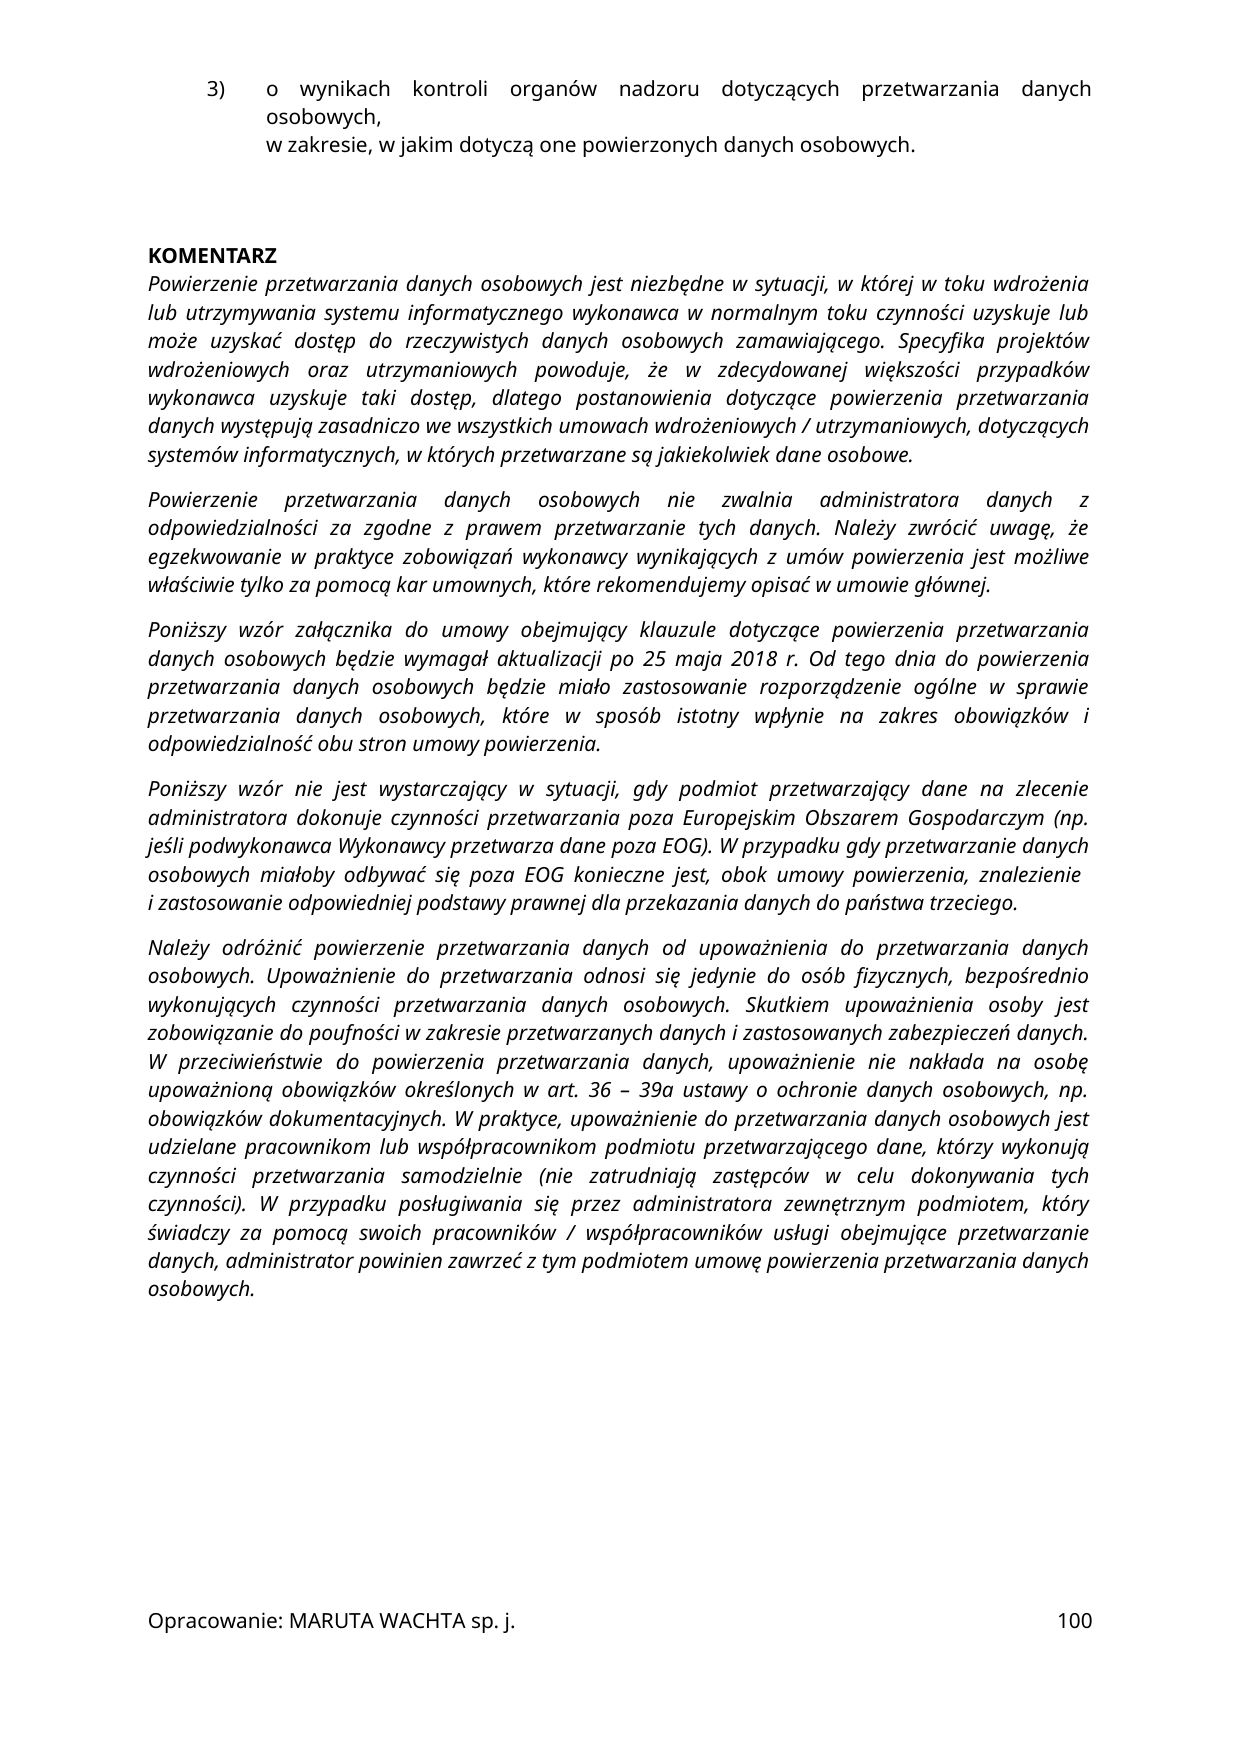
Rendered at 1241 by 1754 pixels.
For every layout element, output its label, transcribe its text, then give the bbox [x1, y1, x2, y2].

list o wynikach kontroli organów nadzoru dotyczących przetwarzania danych osobowych, w zakresie, w jakim dotyczą one powierzonych danych osobowych. [207, 74, 1093, 159]
text Poniższy wzór nie jest wystarczający w sytuacji, gdy podmiot przetwarzający dane na zlecenie administratora dokonuje czynności przetwarzania poza Europejskim Obszarem Gospodarczym (np. jeśli podwykonawca Wykonawcy przetwarza dane poza EOG). W przypadku gdy przetwarzanie danych osobowych miałoby odbywać się poza EOG konieczne jest, obok umowy powierzenia, znalezienie i zastosowanie odpowiedniej podstawy prawnej dla przekazania danych do państwa trzeciego. [148, 774, 1093, 917]
text Powierzenie przetwarzania danych osobowych nie zwalnia administratora danych z odpowiedzialności za zgodne z prawem przetwarzanie tych danych. Należy zwrócić uwagę, że egzekwowanie w praktyce zobowiązań wykonawcy wynikających z umów powierzenia jest możliwe właściwie tylko za pomocą kar umownych, które rekomendujemy opisać w umowie głównej. [148, 485, 1093, 599]
text KOMENTARZ [148, 241, 1093, 269]
text Należy odróżnić powierzenie przetwarzania danych od upoważnienia do przetwarzania danych osobowych. Upoważnienie do przetwarzania odnosi się jedynie do osób fizycznych, bezpośrednio wykonujących czynności przetwarzania danych osobowych. Skutkiem upoważnienia osoby jest zobowiązanie do poufności w zakresie przetwarzanych danych i zastosowanych zabezpieczeń danych. W przeciwieństwie do powierzenia przetwarzania danych, upoważnienie nie nakłada na osobę upoważnioną obowiązków określonych w art. 36 – 39a ustawy o ochronie danych osobowych, np. obowiązków dokumentacyjnych. W praktyce, upoważnienie do przetwarzania danych osobowych jest udzielane pracownikom lub współpracownikom podmiotu przetwarzającego dane, którzy wykonują czynności przetwarzania samodzielnie (nie zatrudniają zastępców w celu dokonywania tych czynności). W przypadku posługiwania się przez administratora zewnętrznym podmiotem, który świadczy za pomocą swoich pracowników / współpracowników usługi obejmujące przetwarzanie danych, administrator powinien zawrzeć z tym podmiotem umowę powierzenia przetwarzania danych osobowych. [148, 933, 1093, 1303]
text Powierzenie przetwarzania danych osobowych jest niezbędne w sytuacji, w której w toku wdrożenia lub utrzymywania systemu informatycznego wykonawca w normalnym toku czynności uzyskuje lub może uzyskać dostęp do rzeczywistych danych osobowych zamawiającego. Specyfika projektów wdrożeniowych oraz utrzymaniowych powoduje, że w zdecydowanej większości przypadków wykonawca uzyskuje taki dostęp, dlatego postanowienia dotyczące powierzenia przetwarzania danych występują zasadniczo we wszystkich umowach wdrożeniowych / utrzymaniowych, dotyczących systemów informatycznych, w których przetwarzane są jakiekolwiek dane osobowe. [148, 269, 1093, 468]
text Poniższy wzór załącznika do umowy obejmujący klauzule dotyczące powierzenia przetwarzania danych osobowych będzie wymagał aktualizacji po 25 maja 2018 r. Od tego dnia do powierzenia przetwarzania danych osobowych będzie miało zastosowanie rozporządzenie ogólne w sprawie przetwarzania danych osobowych, które w sposób istotny wpłynie na zakres obowiązków i odpowiedzialność obu stron umowy powierzenia. [148, 616, 1093, 758]
